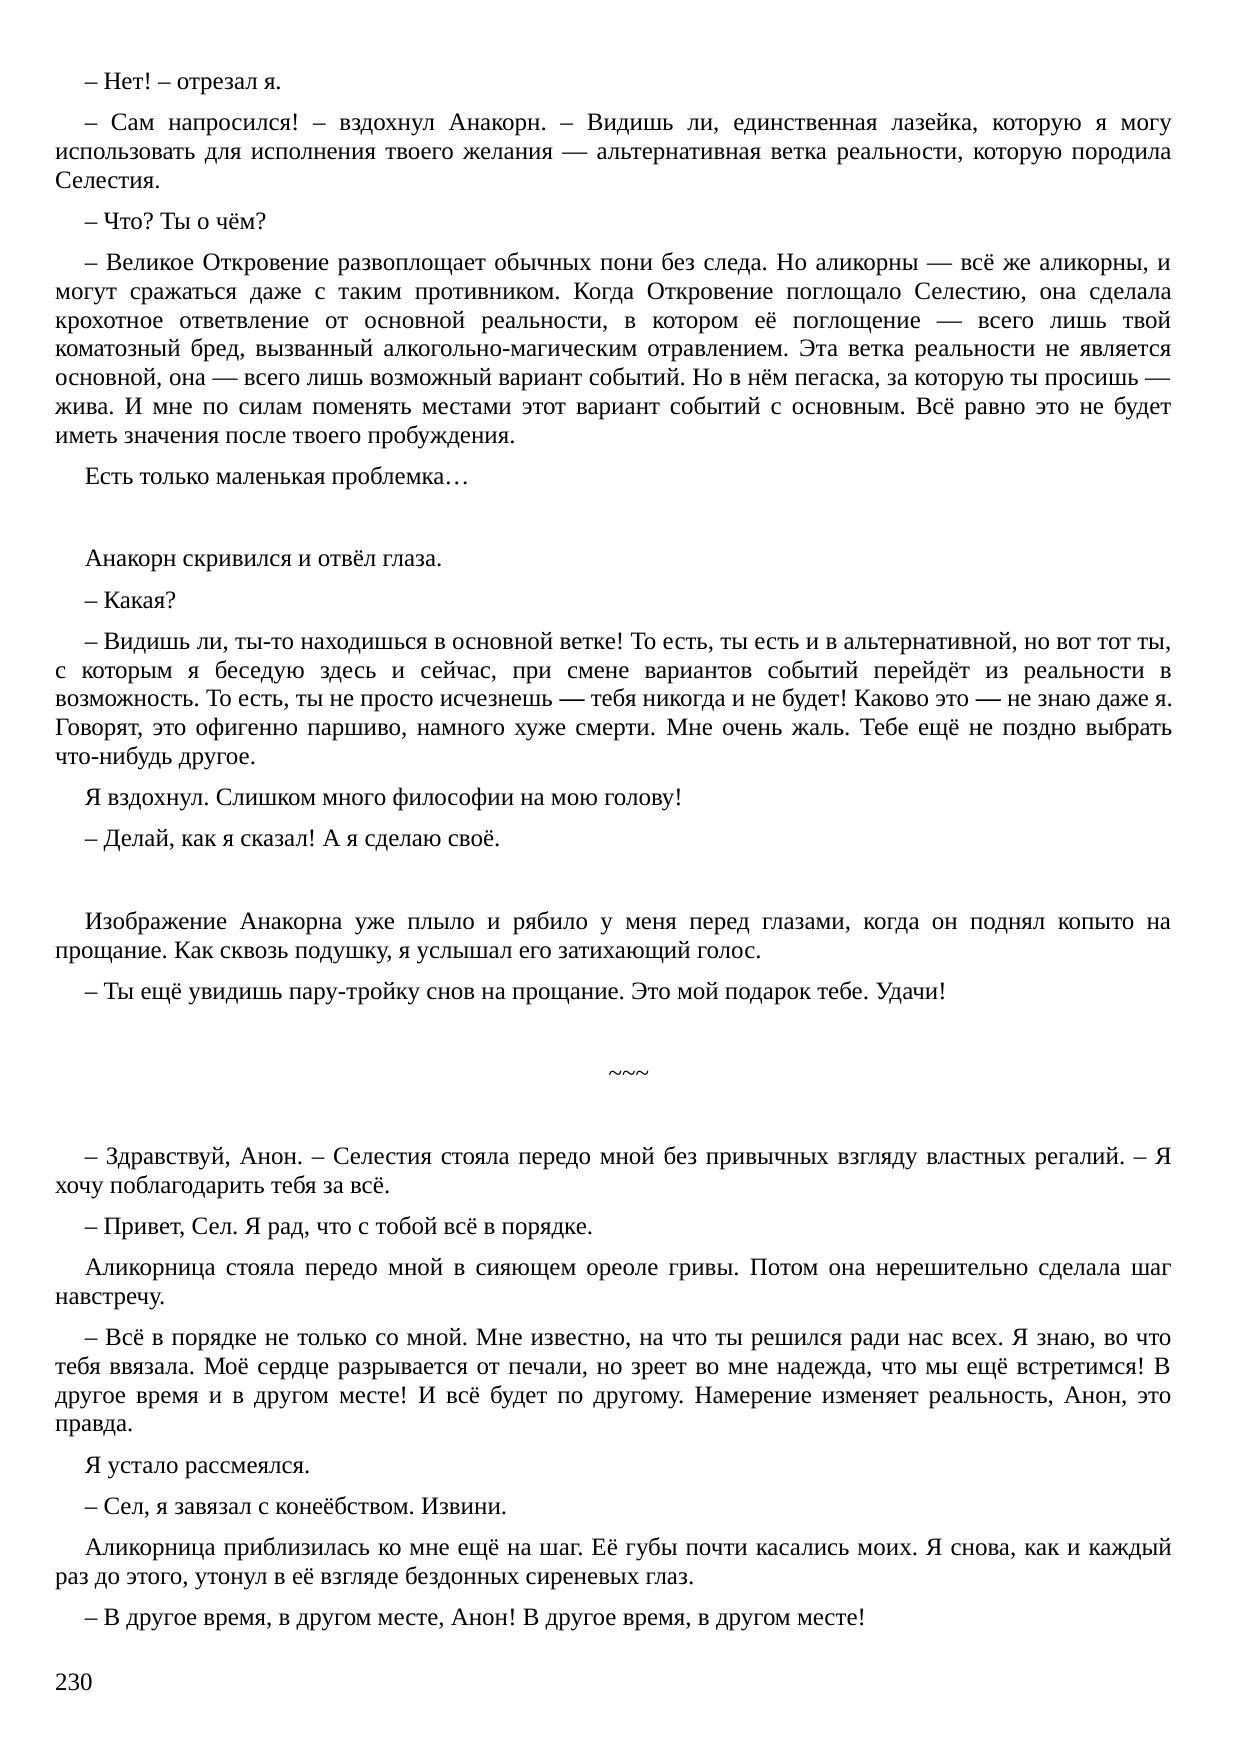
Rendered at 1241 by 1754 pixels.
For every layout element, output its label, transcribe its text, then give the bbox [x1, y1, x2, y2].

text Я вздохнул. Слишком много философии на мою голову! [55, 782, 1173, 811]
text – Какая? [55, 585, 1173, 613]
text – Ты ещё увидишь пару-тройку снов на прощание. Это мой подарок тебе. Удачи! [55, 976, 1173, 1005]
text Изображение Анакорна уже плыло и рябило у меня перед глазами, когда он поднял копыто на прощание. Как сквозь подушку, я услышал его затихающий голос. [55, 906, 1173, 963]
text ~~~ [55, 1058, 1173, 1087]
text – Что? Ты о чём? [55, 206, 1173, 235]
text – Привет, Сел. Я рад, что с тобой всё в порядке. [55, 1211, 1173, 1240]
text – Видишь ли, ты-то находишься в основной ветке! То есть, ты есть и в альтернативной, но вот тот ты, с которым я беседую здесь и сейчас, при смене вариантов событий перейдёт из реальности в возможность. То есть, ты не просто исчезнешь — тебя никогда и не будет! Каково это — не знаю даже я. Говорят, это офигенно паршиво, намного хуже смерти. Мне очень жаль. Тебе ещё не поздно выбрать что-нибудь другое. [55, 626, 1173, 770]
text – Делай, как я сказал! А я сделаю своё. [55, 823, 1173, 852]
text – Великое Откровение развоплощает обычных пони без следа. Но аликорны — всё же аликорны, и могут сражаться даже с таким противником. Когда Откровение поглощало Селестию, она сделала крохотное ответвление от основной реальности, в котором её поглощение — всего лишь твой коматозный бред, вызванный алкогольно-магическим отравлением. Эта ветка реальности не является основной, она — всего лишь возможный вариант событий. Но в нём пегаска, за которую ты просишь — жива. И мне по силам поменять местами этот вариант событий с основным. Всё равно это не будет иметь значения после твоего пробуждения. [55, 247, 1173, 448]
text – В другое время, в другом месте, Анон! В другое время, в другом месте! [55, 1602, 1173, 1631]
text – Всё в порядке не только со мной. Мне известно, на что ты решился ради нас всех. Я знаю, во что тебя ввязала. Моё сердце разрывается от печали, но зреет во мне надежда, что мы ещё встретимся! В другое время и в другом месте! И всё будет по другому. Намерение изменяет реальность, Анон, это правда. [55, 1322, 1173, 1437]
text – Сам напросился! – вздохнул Анакорн. – Видишь ли, единственная лазейка, которую я могу использовать для исполнения твоего желания — альтернативная ветка реальности, которую породила Селестия. [55, 107, 1173, 193]
text Аликорница приблизилась ко мне ещё на шаг. Её губы почти касались моих. Я снова, как и каждый раз до этого, утонул в её взгляде бездонных сиреневых глаз. [55, 1532, 1173, 1590]
text Я устало рассмеялся. [55, 1450, 1173, 1478]
text – Здравствуй, Анон. – Селестия стояла передо мной без привычных взгляду властных регалий. – Я хочу поблагодарить тебя за всё. [55, 1141, 1173, 1198]
text Анакорн скривился и отвёл глаза. [55, 543, 1173, 572]
text – Нет! – отрезал я. [55, 66, 1173, 95]
text – Сел, я завязал с конеёбством. Извини. [55, 1491, 1173, 1520]
text Есть только маленькая проблемка… [55, 461, 1173, 490]
text Аликорница стояла передо мной в сияющем ореоле гривы. Потом она нерешительно сделала шаг навстречу. [55, 1252, 1173, 1310]
